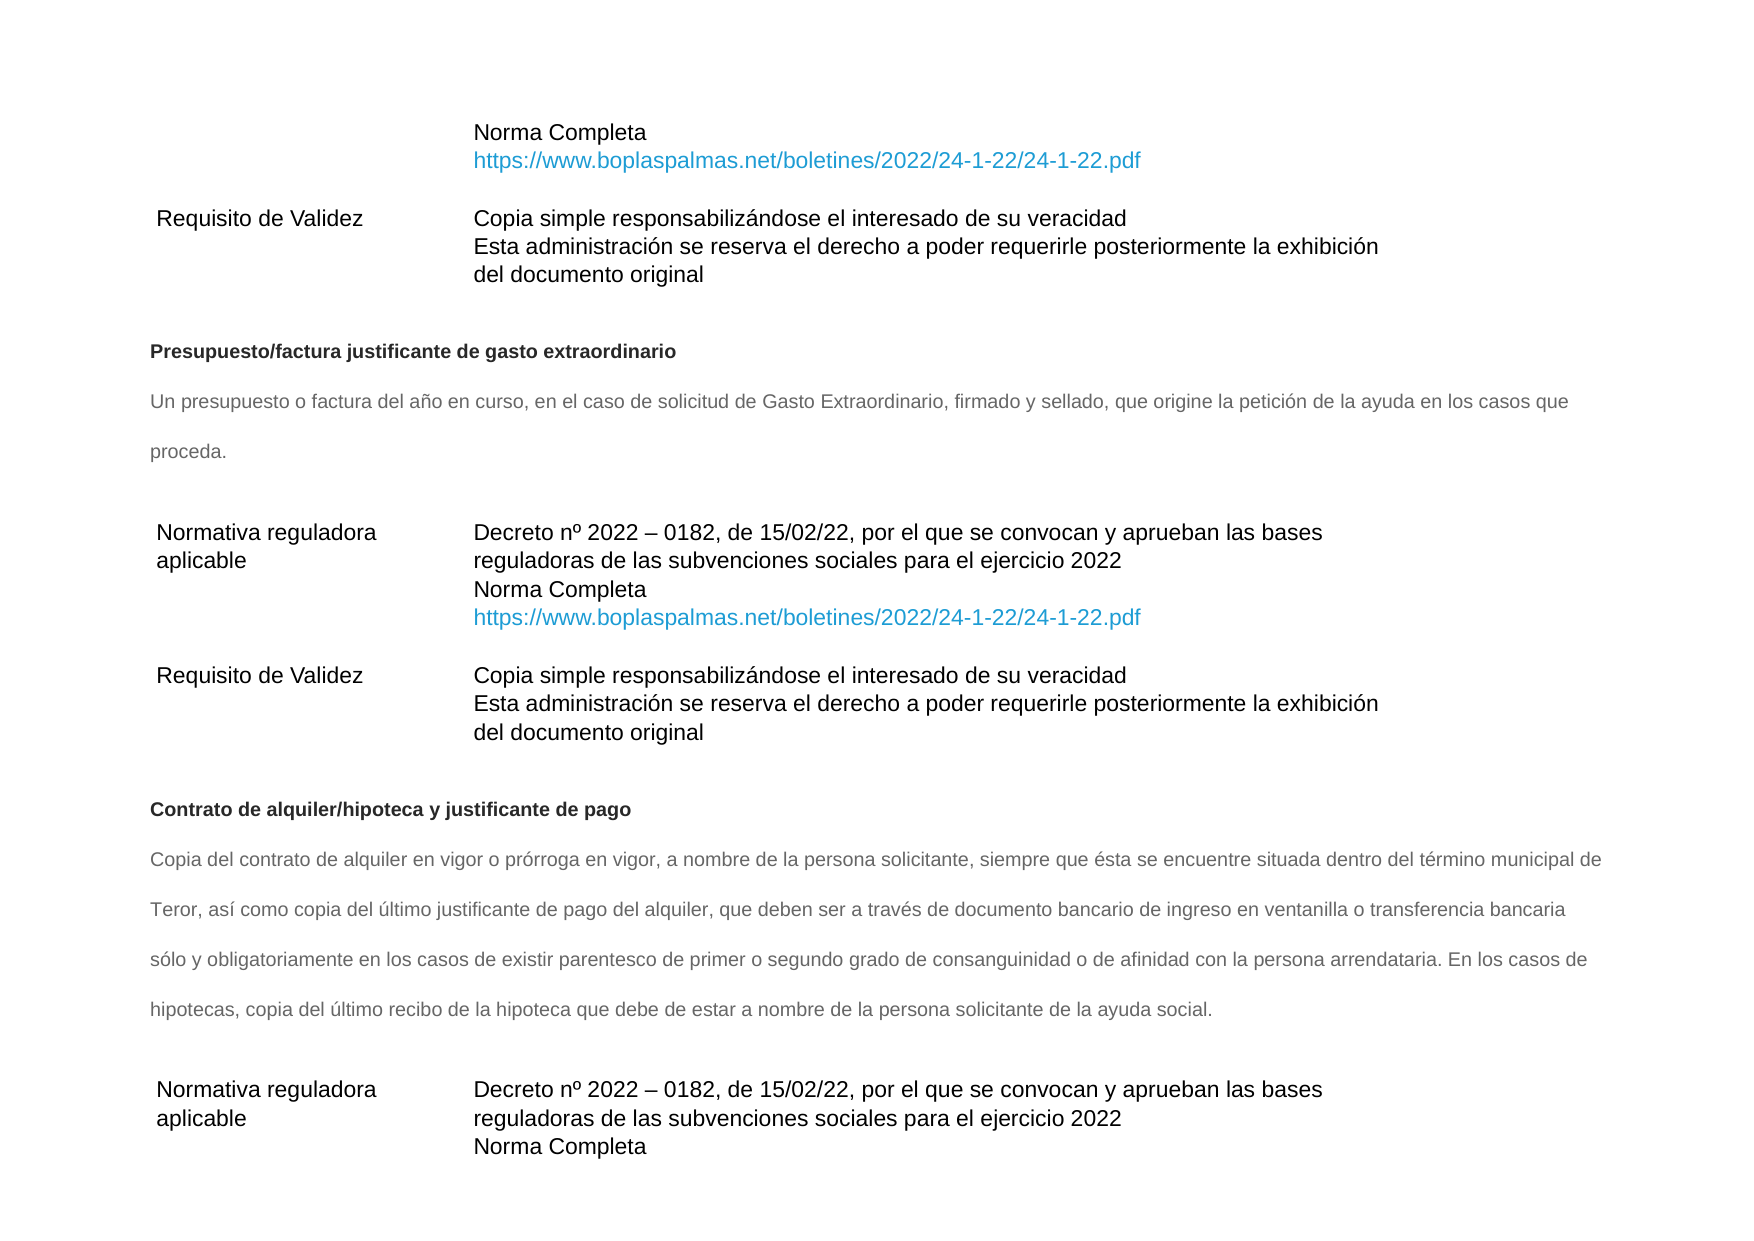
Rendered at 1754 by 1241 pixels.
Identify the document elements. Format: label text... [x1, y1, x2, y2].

table_cell Requisito de Validez [150, 656, 467, 770]
text Un presupuesto o factura del año en curso, en el caso de solicitud de Gasto Extraordinario, firmado y sellado, que origine la petición de la ayuda en los casos que proceda. [150, 363, 1604, 463]
text Presupuesto/factura justificante de gasto extraordinario [150, 313, 1604, 363]
text Copia del contrato de alquiler en vigor o prórroga en vigor, a nombre de la persona solicitante, siempre que ésta se encuentre situada dentro del término municipal de Teror, así como copia del último justificante de pago del alquiler, que deben ser a través de documento bancario de ingreso en ventanilla o transferencia bancaria sólo y obligatoriamente en los casos de existir parentesco de primer o segundo grado de consanguinidad o de afinidad con la persona arrendataria. En los casos de hipotecas, copia del último recibo de la hipoteca que debe de estar a nombre de la persona solicitante de la ayuda social. [150, 820, 1604, 1020]
table_cell Copia simple responsabilizándose el interesado de su veracidad Esta administración se reserva el derecho a poder requerirle posteriormente la exhibición del documento original [467, 656, 1403, 770]
table_cell Copia simple responsabilizándose el interesado de su veracidad Esta administración se reserva el derecho a poder requerirle posteriormente la exhibición del documento original [467, 198, 1403, 313]
table_header Normativa reguladora aplicable [150, 1070, 467, 1166]
table_header Decreto nº 2022 – 0182, de 15/02/22, por el que se convocan y aprueban las bases reguladoras de las subvenciones sociales para el ejercicio 2022 Norma Completa https://www.boplaspalmas.net/boletines/2022/24-1-22/24-1-22.pdf [467, 513, 1403, 656]
table_cell Requisito de Validez [150, 198, 467, 313]
text Contrato de alquiler/hipoteca y justificante de pago [150, 770, 1604, 820]
table_header [150, 112, 467, 198]
table_header Decreto nº 2022 – 0182, de 15/02/22, por el que se convocan y aprueban las bases reguladoras de las subvenciones sociales para el ejercicio 2022 Norma Completa [467, 1070, 1403, 1166]
table_header Normativa reguladora aplicable [150, 513, 467, 656]
table_header Norma Completa https://www.boplaspalmas.net/boletines/2022/24-1-22/24-1-22.pdf [467, 112, 1403, 198]
